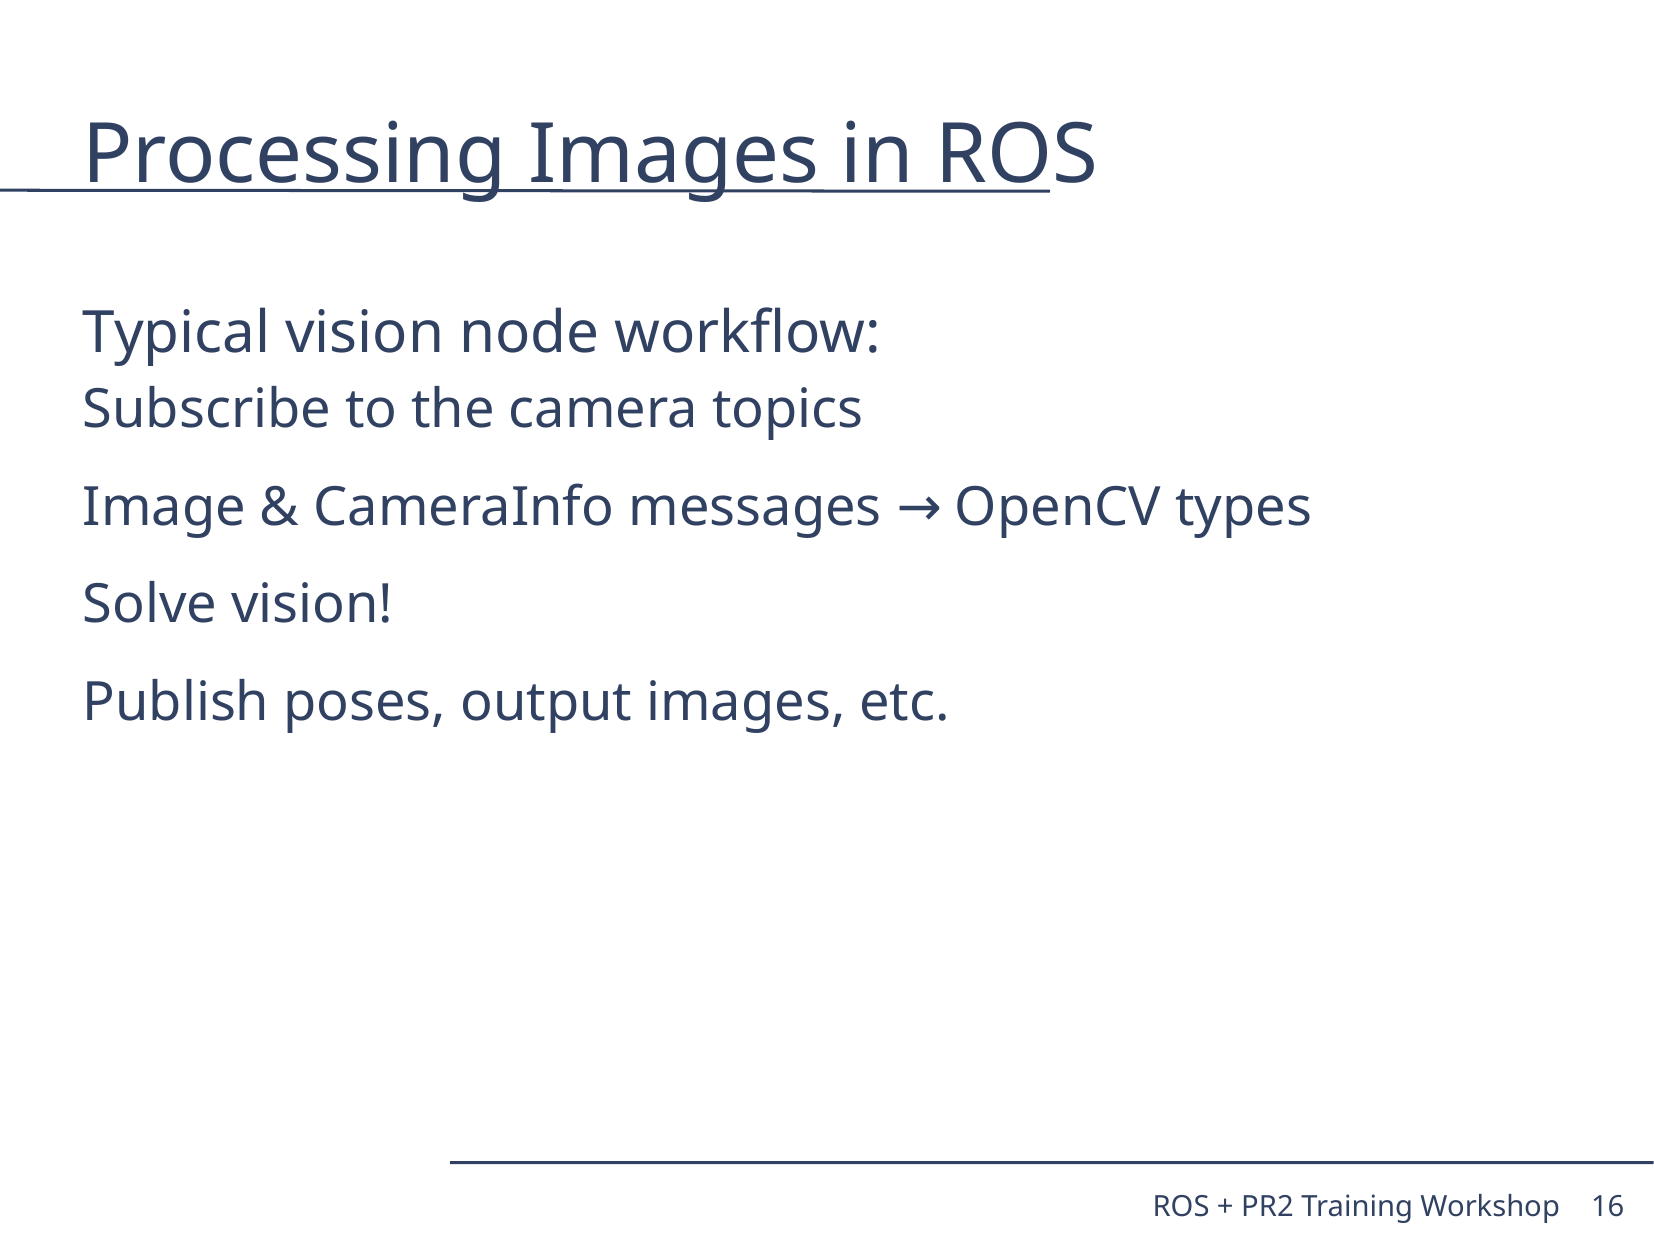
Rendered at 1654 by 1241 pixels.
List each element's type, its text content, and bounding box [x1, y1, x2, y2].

title Processing Images in ROS [82, 75, 1571, 226]
list Typical vision node workflow: Subscribe to the camera topics Image & CameraInfo messages → OpenCV types Solve vision! Publish poses, output images, etc. [82, 290, 1571, 1109]
